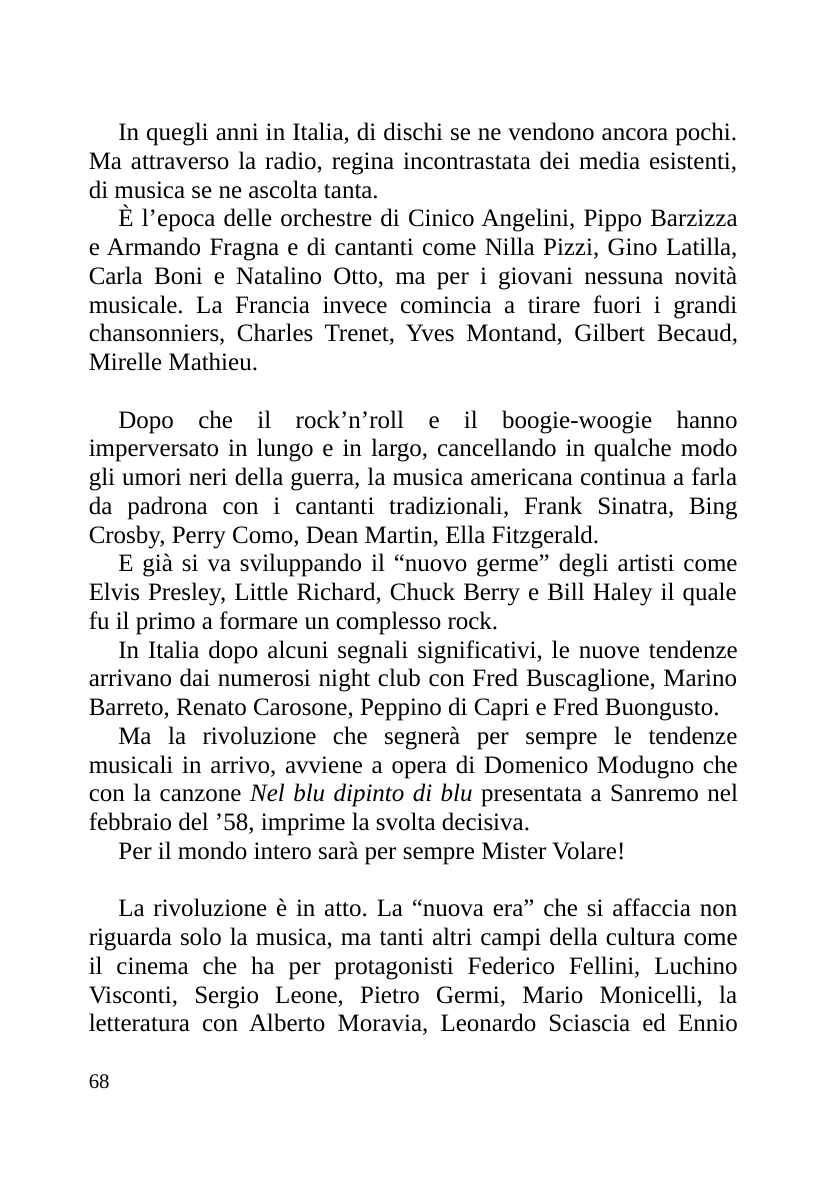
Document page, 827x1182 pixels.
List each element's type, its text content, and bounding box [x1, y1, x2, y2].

text E già si va sviluppando il “nuovo germe” degli artisti come Elvis Presley, Little Richard, Chuck Berry e Bill Haley il quale fu il primo a formare un complesso rock. [88, 548, 738, 635]
text La rivoluzione è in atto. La “nuova era” che si affaccia non riguarda solo la musica, ma tanti altri campi della cultura come il cinema che ha per protagonisti Federico Fellini, Luchino Visconti, Sergio Leone, Pietro Germi, Mario Monicelli, la letteratura con Alberto Moravia, Leonardo Sciascia ed Ennio [88, 893, 738, 1037]
text È l’epoca delle orchestre di Cinico Angelini, Pippo Barzizza e Armando Fragna e di cantanti come Nilla Pizzi, Gino Latilla, Carla Boni e Natalino Otto, ma per i giovani nessuna novità musicale. La Francia invece comincia a tirare fuori i grandi chansonniers, Charles Trenet, Yves Montand, Gilbert Becaud, Mirelle Mathieu. [88, 203, 738, 376]
text In Italia dopo alcuni segnali significativi, le nuove tendenze arrivano dai numerosi night club con Fred Buscaglione, Marino Barreto, Renato Carosone, Peppino di Capri e Fred Buongusto. [88, 635, 738, 721]
text In quegli anni in Italia, di dischi se ne vendono ancora pochi. Ma attraverso la radio, regina incontrastata dei media esistenti, di musica se ne ascolta tanta. [88, 117, 738, 203]
text Ma la rivoluzione che segnerà per sempre le tendenze musicali in arrivo, avviene a opera di Domenico Modugno che con la canzone Nel blu dipinto di blu presentata a Sanremo nel febbraio del ’58, imprime la svolta decisiva. [88, 721, 738, 836]
text Per il mondo intero sarà per sempre Mister Volare! [88, 836, 738, 865]
text Dopo che il rock’n’roll e il boogie-woogie hanno imperversato in lungo e in largo, cancellando in qualche modo gli umori neri della guerra, la musica americana continua a farla da padrona con i cantanti tradizionali, Frank Sinatra, Bing Crosby, Perry Como, Dean Martin, Ella Fitzgerald. [88, 405, 738, 548]
